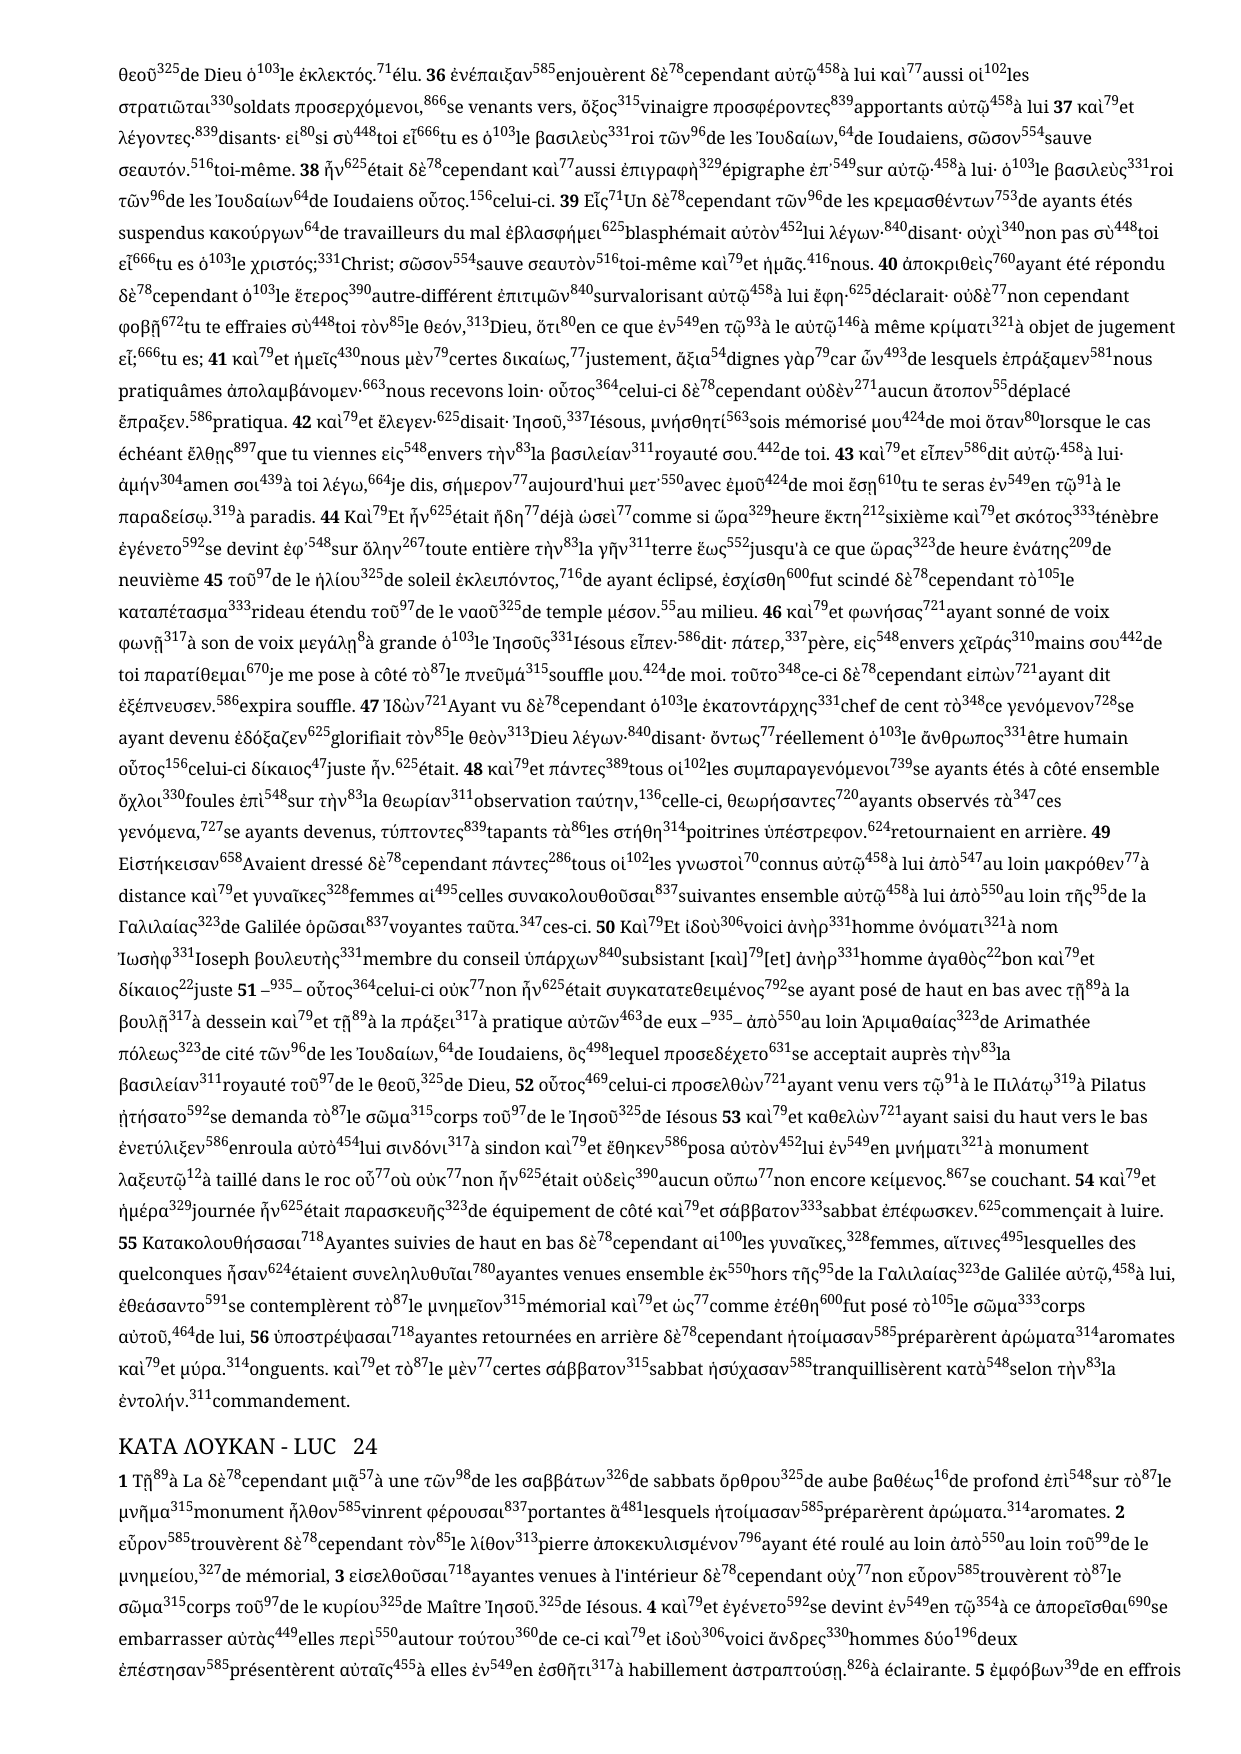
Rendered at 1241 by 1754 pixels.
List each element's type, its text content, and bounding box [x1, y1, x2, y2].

text 1 Καὶ79Et ἀναστὰν723ayant redressé ἅπαν289en totalité τὸ105le πλῆθος333multitude αὐτῶν463de eux ἤγαγον585conduisirent αὐτὸν452lui ἐπὶ548sur τὸν85le Πιλᾶτον.313Pilatus. 2 Ἤρξαντο591Se originèrent δὲ78cependant κατηγορεῖν689accuser αὐτοῦ464de lui λέγοντες·839disants· τοῦτον346celui-ci εὕρομεν581nous trouvâmes διαστρέφοντα822tournant de travers τὸ87le ἔθνος315ethnie ἡμῶν423de nous καὶ79et κωλύοντα822empêchant φόρους312impôts Καίσαρι319à Kaesar διδόναι689donner καὶ79et λέγοντα822disant ἑαυτὸν528lui-même χριστὸν313Christ βασιλέα313roi εἶναι.689être. 3 ὁ103le δὲ78cependant Πιλᾶτος331Pilatus ἠρώτησεν586interrogea αὐτὸν452lui λέγων·840disant· σὺ448toi εἶ666tu es ὁ103le βασιλεὺς331roi τῶν96de les Ἰουδαίων;64de Ioudaiens; ὁ469celui δὲ78cependant ἀποκριθεὶς760ayant été répondu αὐτῷ458à lui ἔφη·625déclarait· σὺ448toi λέγεις.666tu dis. 4 ὁ103le δὲ78cependant Πιλᾶτος331Pilatus εἶπεν586dit πρὸς548vers τοὺς84les ἀρχιερεῖς312chefs sacrificateurs καὶ79et τοὺς84les ὄχλους·312foules· οὐδὲν271aucun εὑρίσκω664je trouve αἴτιον55auteur ἐν549en τῷ91à le ἀνθρώπῳ319à être humain τούτῳ.144à celui-ci. 5 οἱ468ceux δὲ78cependant ἐπίσχυον624avaient la ténacité au dessus λέγοντες839disants ὅτι80en ce que ἀνασείει668secoue de bas en haut τὸν85le λαὸν313peuple διδάσκων840enseignant καθ᾽550contre ὅλης279de toute entière τῆς95de la Ἰουδαίας,323de Ioudaia, καὶ77aussi ἀρξάμενος740se ayant originé ἀπὸ550au loin τῆς95de la Γαλιλαίας323de Galilée ἕως551jusqu'à ce que ὧδε.77ici. 6 Πιλᾶτος331Pilatus δὲ78cependant ἀκούσας721ayant écouté ἐπηρώτησεν586surinterrogea εἰ80si ὁ103le ἄνθρωπος331être humain Γαλιλαῖός47Galiléen ἐστιν,668est, 7 καὶ79et ἐπιγνοὺς721ayant reconnu ὅτι80en ce que ἐκ550hors τῆς95de la ἐξουσίας323de autorité Ἡρῴδου325de Hérode ἐστὶν668est ἀνέπεμψεν586manda de bas en haut αὐτὸν452lui πρὸς548vers Ἡρῴδην,313Hérode, ὄντα822étant καὶ77aussi αὐτὸν528lui-même ἐν549en Ἱεροσολύμοις320à Ierosoluma ἐν549en ταύταις141à celles-ci ταῖς88à les ἡμέραις.316à journées. 8 Ὁ103Le δὲ78cependant Ἡρῴδης331Hérode ἰδὼν721ayant vu τὸν85le Ἰησοῦν313Iésous ἐχάρη600fut été de joie λίαν,77extrêmement, ἦν625était γὰρ79car ἐξ550hors ἱκανῶν15de assez-importants χρόνων324de temps θέλων840voulant ἰδεῖν681voir αὐτὸν452lui διὰ548par le fait de τὸ348ce ἀκούειν689écouter περὶ550autour αὐτοῦ464de lui καὶ79et ἤλπιζέν625espérait τι271un quelconque σημεῖον315signe ἰδεῖν681voir ὑπ᾽550sous αὐτοῦ464de lui γινόμενον.851se devenant. 9 ἐπηρώτα625surinterrogeait δὲ78cependant αὐτὸν452lui ἐν549en λόγοις318à discours ἱκανοῖς,9à assez-importants, αὐτὸς469lui δὲ78cependant οὐδὲν375aucun ἀπεκρίνατο592se répondit αὐτῷ.458à lui. 10 εἱστήκεισαν658avaient dressé δὲ78cependant οἱ102les ἀρχιερεῖς330chefs sacrificateurs καὶ79et οἱ102les γραμματεῖς330lettrés εὐτόνως77d'une manière bien tendue κατηγοροῦντες839accusants αὐτοῦ.464de lui. 11 ἐξουθενήσας721ayant exclu comme rien δὲ78cependant αὐτὸν452lui [καὶ]77[aussi] ὁ103le Ἡρῴδης331Hérode σὺν549avec τοῖς92à les στρατεύμασιν320à troupes de soldats αὐτοῦ464de lui καὶ79et ἐμπαίξας721ayant enjoué περιβαλὼν721ayant entouré ἐσθῆτα311habillement λαμπρὰν2brillante ἀνέπεμψεν586manda de bas en haut αὐτὸν452lui τῷ91à le Πιλάτῳ.319à Pilatus. 12 ἐγένοντο591se devinrent δὲ78cependant φίλοι46amis ὅ103le τε79en outre Ἡρῴδης331Hérode καὶ79et ὁ103le Πιλᾶτος331Pilatus ἐν549en αὐτῇ142à même τῇ89à la ἡμέρᾳ317à journée μετ᾽550avec ἀλλήλων·504de les uns les autres· προϋπῆρχον624subsistaient auparavant γὰρ79car ἐν549en ἔχθρᾳ317à haine ὄντες839étants πρὸς548vers αὐτούς.527eux-mêmes. 13 Πιλᾶτος331Pilatus δὲ78cependant συγκαλεσάμενος740se ayant appelé ensemble τοὺς84les ἀρχιερεῖς312chefs sacrificateurs καὶ79et τοὺς84les ἄρχοντας312chefs καὶ79et τὸν85le λαὸν313peuple 14 εἶπεν586dit πρὸς548vers αὐτούς·451eux· προσηνέγκατέ583vous apportâtes μοι420à moi τὸν85le ἄνθρωπον313être humain τοῦτον138celui-ci ὡς80comme ἀποστρέφοντα822détournant τὸν85le λαόν,313peuple, καὶ79et ἰδοὺ306voici ἐγὼ431moi ἐνώπιον552en devant ὑμῶν441de vous ἀνακρίνας721ayant jugé de bas en haut οὐθὲν375aucun εὗρον582je trouvai ἐν549en τῷ91à le ἀνθρώπῳ319à être humain τούτῳ144à celui-ci αἴτιον55auteur ὧν493de lesquels κατηγορεῖτε665vous accusez κατ᾽550contre αὐτοῦ.464de lui. 15 ἀλλ᾽79mais οὐδὲ77non cependant Ἡρῴδης,331Hérode, ἀνέπεμψεν586manda de bas en haut γὰρ79car αὐτὸν452lui πρὸς548vers ἡμᾶς,416nous, καὶ79et ἰδοὺ306voici οὐδὲν392aucun ἄξιον73digne θανάτου325de trépas ἐστὶν668est πεπραγμένον815ayant été pratiqué αὐτῷ·458à lui· 16 παιδεύσας721ayant éduqué οὖν79donc αὐτὸν452lui ἀπολύσω.602je délierai au loin. 17 18 Ἀνέκραγον585Croassèrent de bas en haut δὲ78cependant παμπληθεὶ77en toute multitude λέγοντες·839disants· αἶρε570lève τοῦτον,346celui-ci, ἀπόλυσον554délie au loin δὲ78cependant ἡμῖν419à nous τὸν85le Βαραββᾶν·313Bar-Abba· 19 ὅστις498lequel un quelconque ἦν625était διὰ548par le fait de στάσιν311dressement τινὰ267une quelconque γενομένην724se ayante devenue ἐν549en τῇ89à la πόλει317à cité καὶ79et φόνον313meurtre βληθεὶς760ayant été jeté ἐν549en τῇ89à la φυλακῇ.317à gardiennage. 20 πάλιν77de nouveau δὲ78cependant ὁ103le Πιλᾶτος331Pilatus προσεφώνησεν586sonna auprès αὐτοῖς457à eux θέλων840voulant ἀπολῦσαι681délier au loin τὸν85le Ἰησοῦν.313Iésous. 21 οἱ468ceux δὲ78cependant ἐπεφώνουν624sonnaient sur λέγοντες·839disants· σταύρου570crucifie σταύρου570crucifie αὐτόν.452lui. 22 ὁ469celui δὲ78cependant τρίτον77troisièmement εἶπεν586dit πρὸς548vers αὐτούς·451eux· τί163quel γὰρ79car κακὸν55malicieux ἐποίησεν586fit οὗτος;364celui-ci; οὐδὲν271aucun αἴτιον55auteur θανάτου325de trépas εὗρον582je trouvai ἐν549en αὐτῷ·458à lui· παιδεύσας721ayant éduqué οὖν79donc αὐτὸν452lui ἀπολύσω.602je délierai au loin. 23 οἱ468ceux δὲ78cependant ἐπέκειντο630se couchaient sur φωναῖς316à sons de voix μεγάλαις7à grandes αἰτούμενοι866se demandants αὐτὸν452lui σταυρωθῆναι,683être crucifié, καὶ79et κατίσχυον624avaient la ténacité de haut en bas αἱ100les φωναὶ328sons de voix αὐτῶν.463de eux. 24 Καὶ79Et Πιλᾶτος331Pilatus ἐπέκρινεν586adjugea γενέσθαι682se devenir τὸ87le αἴτημα315demande αὐτῶν·463de eux· 25 ἀπέλυσεν586délia au loin δὲ78cependant τὸν346celui διὰ548par le fait de στάσιν311dressement καὶ79et φόνον313meurtre βεβλημένον796ayant été jeté εἰς548envers φυλακὴν311gardiennage ὃν480lequel ᾐτοῦντο,630se demandaient, τὸν85le δὲ78cependant Ἰησοῦν313Iésous παρέδωκεν586livra τῷ93à le θελήματι321à volonté αὐτῶν.463de eux. 26 Καὶ79Et ὡς80comme ἀπήγαγον585conduisirent au loin αὐτόν,452lui, ἐπιλαβόμενοι739se ayants emparés Σίμωνά313Simon τινα269un quelconque Κυρηναῖον313Cyrénéen ἐρχόμενον849se venant ἀπ᾽550au loin ἀγροῦ325de champ ἐπέθηκαν585surposèrent αὐτῷ458à lui τὸν85le σταυρὸν313croix φέρειν689porter ὄπισθεν552de derrière τοῦ97de le Ἰησοῦ.325de Iésous. 27 Ἠκολούθει625Suivait δὲ78cependant αὐτῷ458à lui πολὺ289nombreux πλῆθος333multitude τοῦ97de le λαοῦ325de peuple καὶ79et γυναικῶν322de femmes αἳ495lesquelles ἐκόπτοντο630se coupaient καὶ79et ἐθρήνουν624faisaient des thrènes αὐτόν.452lui. 28 στραφεὶς760ayant été tourné δὲ78cependant πρὸς548vers αὐτὰς449elles [ὁ]103[le] Ἰησοῦς331Iésous εἶπεν·586dit· θυγατέρες334filles Ἰερουσαλήμ,323de Ierousalem, μὴ77ne pas κλαίετε569pleurez ἐπ᾽548sur ἐμέ·417moi· πλὴν79toutefois ἐφ᾽548sur ἑαυτὰς514vous-mêmes κλαίετε569pleurez καὶ79et ἐπὶ548sur τὰ86les τέκνα314enfants ὑμῶν,441de vous, 29 ὅτι80en ce que ἰδοὺ306voici ἔρχονται673se viennent ἡμέραι328journées ἐν549en αἷς483à lesquelles ἐροῦσιν·605diront· μακάριαι44bienheureuses αἱ100les στεῖραι68stériles καὶ79et αἱ100les κοιλίαι328cavités ventrales αἳ495lesquelles οὐκ77non ἐγέννησαν585engendrèrent καὶ79et μαστοὶ330seins οἳ497lesquels οὐκ77non ἔθρεψαν.585nourrirent. 30 τότε77alors ἄρξονται611se origineront λέγειν689dire τοῖς92à les ὄρεσιν·320à montagnes· πέσετε553tombez ἐφ᾽548sur ἡμᾶς,416nous, καὶ79et τοῖς90à les βουνοῖς·318à collines· καλύψατε553couvrez ἡμᾶς·416nous· 31 ὅτι80en ce que εἰ80si ἐν549en τῷ93à le ὑγρῷ12à humide ξύλῳ321à bois ταῦτα347ces-ci ποιοῦσιν,667font, ἐν549en τῷ93à le ξηρῷ61à sec τί412quel γένηται;905que se devienne; 32 Ἤγοντο635Étaient conduit δὲ78cependant καὶ77aussi ἕτεροι131autres-différents κακοῦργοι70travailleurs du mal δύο196deux σὺν549avec αὐτῷ458à lui ἀναιρεθῆναι.683être saisi de bas en haut. 33 Καὶ79Et ὅτε80lorsque ἦλθον585vinrent ἐπὶ548sur τὸν85le τόπον313lieu τὸν346celui καλούμενον875étant appelé Κρανίον,315Crâne, ἐκεῖ77là ἐσταύρωσαν585crucifièrent αὐτὸν452lui καὶ79et τοὺς84les κακούργους,52travailleurs du mal, ὃν373lequel μὲν79certes ἐκ550hors δεξιῶν66de droits ὃν373lequel δὲ78cependant ἐξ550hors ἀριστερῶν.66de gauches. 34 ⟦ὁ103⟦le δὲ78cependant Ἰησοῦς331Iésous ἔλεγεν·625disait· πάτερ,337père, ἄφες554abandonne αὐτοῖς,457à eux, οὐ77non γὰρ79car οἴδασιν641ont su τί163quel ποιοῦσιν.⟧667font.⟧ διαμεριζόμενοι866se partageants en séparant δὲ78cependant τὰ86les ἱμάτια314himations αὐτοῦ464de lui ἔβαλον585jetèrent κλῆρον.313lot. 35 Καὶ79Et εἱστήκει659avait dressé ὁ103le λαὸς331peuple θεωρῶν.840observant. ἐξεμυκτήριζον624narguaient à l'excès δὲ78cependant καὶ77aussi οἱ102les ἄρχοντες330chefs λέγοντες·839disants· ἄλλους372autres ἔσωσεν,586sauva, σωσάτω556sauve ἑαυτόν,528lui-même, εἰ80si οὗτός364celui-ci ἐστιν668est ὁ103le χριστὸς331Christ τοῦ97de le θεοῦ325de Dieu ὁ103le ἐκλεκτός.71élu. 36 ἐνέπαιξαν585enjouèrent δὲ78cependant αὐτῷ458à lui καὶ77aussi οἱ102les στρατιῶται330soldats προσερχόμενοι,866se venants vers, ὄξος315vinaigre προσφέροντες839apportants αὐτῷ458à lui 37 καὶ79et λέγοντες·839disants· εἰ80si σὺ448toi εἶ666tu es ὁ103le βασιλεὺς331roi τῶν96de les Ἰουδαίων,64de Ioudaiens, σῶσον554sauve σεαυτόν.516toi-même. 38 ἦν625était δὲ78cependant καὶ77aussi ἐπιγραφὴ329épigraphe ἐπ᾽549sur αὐτῷ·458à lui· ὁ103le βασιλεὺς331roi τῶν96de les Ἰουδαίων64de Ioudaiens οὗτος.156celui-ci. 39 Εἷς71Un δὲ78cependant τῶν96de les κρεμασθέντων753de ayants étés suspendus κακούργων64de travailleurs du mal ἐβλασφήμει625blasphémait αὐτὸν452lui λέγων·840disant· οὐχὶ340non pas σὺ448toi εἶ666tu es ὁ103le χριστός;331Christ; σῶσον554sauve σεαυτὸν516toi-même καὶ79et ἡμᾶς.416nous. 40 ἀποκριθεὶς760ayant été répondu δὲ78cependant ὁ103le ἕτερος390autre-différent ἐπιτιμῶν840survalorisant αὐτῷ458à lui ἔφη·625déclarait· οὐδὲ77non cependant φοβῇ672tu te effraies σὺ448toi τὸν85le θεόν,313Dieu, ὅτι80en ce que ἐν549en τῷ93à le αὐτῷ146à même κρίματι321à objet de jugement εἶ;666tu es; 41 καὶ79et ἡμεῖς430nous μὲν79certes δικαίως,77justement, ἄξια54dignes γὰρ79car ὧν493de lesquels ἐπράξαμεν581nous pratiquâmes ἀπολαμβάνομεν·663nous recevons loin· οὗτος364celui-ci δὲ78cependant οὐδὲν271aucun ἄτοπον55déplacé ἔπραξεν.586pratiqua. 42 καὶ79et ἔλεγεν·625disait· Ἰησοῦ,337Iésous, μνήσθητί563sois mémorisé μου424de moi ὅταν80lorsque le cas échéant ἔλθῃς897que tu viennes εἰς548envers τὴν83la βασιλείαν311royauté σου.442de toi. 43 καὶ79et εἶπεν586dit αὐτῷ·458à lui· ἀμήν304amen σοι439à toi λέγω,664je dis, σήμερον77aujourd'hui μετ᾽550avec ἐμοῦ424de moi ἔσῃ610tu te seras ἐν549en τῷ91à le παραδείσῳ.319à paradis. 44 Καὶ79Et ἦν625était ἤδη77déjà ὡσεὶ77comme si ὥρα329heure ἕκτη212sixième καὶ79et σκότος333ténèbre ἐγένετο592se devint ἐφ᾽548sur ὅλην267toute entière τὴν83la γῆν311terre ἕως552jusqu'à ce que ὥρας323de heure ἐνάτης209de neuvième 45 τοῦ97de le ἡλίου325de soleil ἐκλειπόντος,716de ayant éclipsé, ἐσχίσθη600fut scindé δὲ78cependant τὸ105le καταπέτασμα333rideau étendu τοῦ97de le ναοῦ325de temple μέσον.55au milieu. 46 καὶ79et φωνήσας721ayant sonné de voix φωνῇ317à son de voix μεγάλῃ8à grande ὁ103le Ἰησοῦς331Iésous εἶπεν·586dit· πάτερ,337père, εἰς548envers χεῖράς310mains σου442de toi παρατίθεμαι670je me pose à côté τὸ87le πνεῦμά315souffle μου.424de moi. τοῦτο348ce-ci δὲ78cependant εἰπὼν721ayant dit ἐξέπνευσεν.586expira souffle. 47 Ἰδὼν721Ayant vu δὲ78cependant ὁ103le ἑκατοντάρχης331chef de cent τὸ348ce γενόμενον728se ayant devenu ἐδόξαζεν625glorifiait τὸν85le θεὸν313Dieu λέγων·840disant· ὄντως77réellement ὁ103le ἄνθρωπος331être humain οὗτος156celui-ci δίκαιος47juste ἦν.625était. 48 καὶ79et πάντες389tous οἱ102les συμπαραγενόμενοι739se ayants étés à côté ensemble ὄχλοι330foules ἐπὶ548sur τὴν83la θεωρίαν311observation ταύτην,136celle-ci, θεωρήσαντες720ayants observés τὰ347ces γενόμενα,727se ayants devenus, τύπτοντες839tapants τὰ86les στήθη314poitrines ὑπέστρεφον.624retournaient en arrière. 49 Εἱστήκεισαν658Avaient dressé δὲ78cependant πάντες286tous οἱ102les γνωστοὶ70connus αὐτῷ458à lui ἀπὸ547au loin μακρόθεν77à distance καὶ79et γυναῖκες328femmes αἱ495celles συνακολουθοῦσαι837suivantes ensemble αὐτῷ458à lui ἀπὸ550au loin τῆς95de la Γαλιλαίας323de Galilée ὁρῶσαι837voyantes ταῦτα.347ces-ci. 50 Καὶ79Et ἰδοὺ306voici ἀνὴρ331homme ὀνόματι321à nom Ἰωσὴφ331Ioseph βουλευτὴς331membre du conseil ὑπάρχων840subsistant [καὶ]79[et] ἀνὴρ331homme ἀγαθὸς22bon καὶ79et δίκαιος22juste 51 –935– οὗτος364celui-ci οὐκ77non ἦν625était συγκατατεθειμένος792se ayant posé de haut en bas avec τῇ89à la βουλῇ317à dessein καὶ79et τῇ89à la πράξει317à pratique αὐτῶν463de eux –935– ἀπὸ550au loin Ἁριμαθαίας323de Arimathée πόλεως323de cité τῶν96de les Ἰουδαίων,64de Ioudaiens, ὃς498lequel προσεδέχετο631se acceptait auprès τὴν83la βασιλείαν311royauté τοῦ97de le θεοῦ,325de Dieu, 52 οὗτος469celui-ci προσελθὼν721ayant venu vers τῷ91à le Πιλάτῳ319à Pilatus ᾐτήσατο592se demanda τὸ87le σῶμα315corps τοῦ97de le Ἰησοῦ325de Iésous 53 καὶ79et καθελὼν721ayant saisi du haut vers le bas ἐνετύλιξεν586enroula αὐτὸ454lui σινδόνι317à sindon καὶ79et ἔθηκεν586posa αὐτὸν452lui ἐν549en μνήματι321à monument λαξευτῷ12à taillé dans le roc οὗ77où οὐκ77non ἦν625était οὐδεὶς390aucun οὔπω77non encore κείμενος.867se couchant. 54 καὶ79et ἡμέρα329journée ἦν625était παρασκευῆς323de équipement de côté καὶ79et σάββατον333sabbat ἐπέφωσκεν.625commençait à luire. 55 Κατακολουθήσασαι718Ayantes suivies de haut en bas δὲ78cependant αἱ100les γυναῖκες,328femmes, αἵτινες495lesquelles des quelconques ἦσαν624étaient συνεληλυθυῖαι780ayantes venues ensemble ἐκ550hors τῆς95de la Γαλιλαίας323de Galilée αὐτῷ,458à lui, ἐθεάσαντο591se contemplèrent τὸ87le μνημεῖον315mémorial καὶ79et ὡς77comme ἐτέθη600fut posé τὸ105le σῶμα333corps αὐτοῦ,464de lui, 56 ὑποστρέψασαι718ayantes retournées en arrière δὲ78cependant ἡτοίμασαν585préparèrent ἀρώματα314aromates καὶ79et μύρα.314onguents. καὶ79et τὸ87le μὲν77certes σάββατον315sabbat ἡσύχασαν585tranquillisèrent κατὰ548selon τὴν83la ἐντολήν.311commandement. [118, 59, 1181, 1412]
text ΚΑΤΑ ΛΟΥΚΑΝ - LUC 24 [118, 1431, 1181, 1461]
